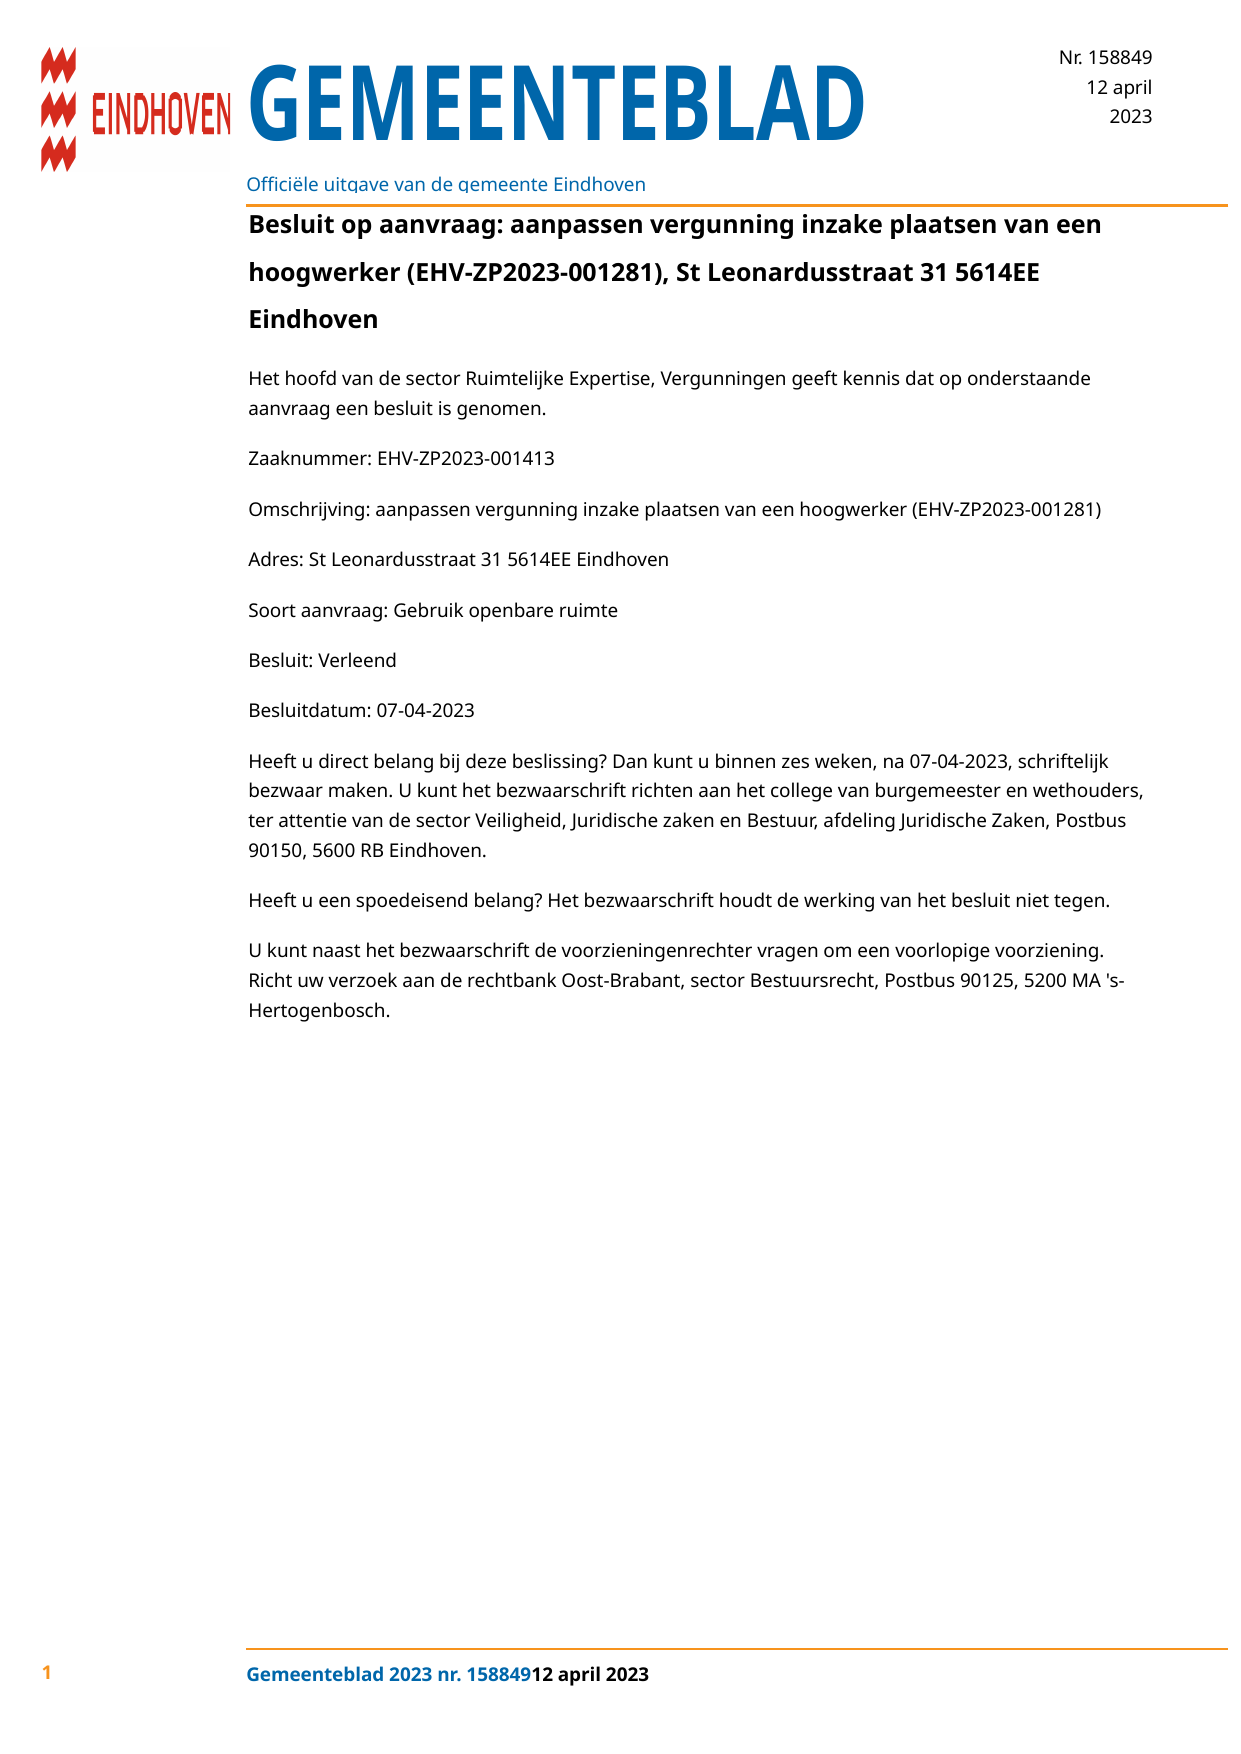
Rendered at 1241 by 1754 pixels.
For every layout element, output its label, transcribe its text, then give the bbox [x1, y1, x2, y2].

text Zaaknummer: EHV-ZP2023-001413 [248, 446, 1152, 471]
text Adres: St Leonardusstraat 31 5614EE Eindhoven [248, 546, 1152, 572]
text Omschrijving: aanpassen vergunning inzake plaatsen van een hoogwerker (EHV-ZP2023-001281) [248, 496, 1152, 522]
picture [41, 47, 231, 172]
text Heeft u direct belang bij deze beslissing? Dan kunt u binnen zes weken, na 07-04-2023, schriftelijk bezwaar maken. U kunt het bezwaarschrift richten aan het college van burgemeester en wethouders, ter attentie van de sector Veiligheid, Juridische zaken en Bestuur, afdeling Juridische Zaken, Postbus 90150, 5600 RB Eindhoven. [248, 748, 1152, 862]
text U kunt naast het bezwaarschrift de voorzieningenrechter vragen om een voorlopige voorziening. Richt uw verzoek aan de rechtbank Oost-Brabant, sector Bestuursrecht, Postbus 90125, 5200 MA 's-Hertogenbosch. [248, 938, 1152, 1022]
text Besluit op aanvraag: aanpassen vergunning inzake plaatsen van een hoogwerker (EHV-ZP2023-001281), St Leonardusstraat 31 5614EE Eindhoven [248, 207, 1152, 336]
text Besluit: Verleend [248, 647, 1152, 673]
text Het hoofd van de sector Ruimtelijke Expertise, Vergunningen geeft kennis dat op onderstaande aanvraag een besluit is genomen. [248, 366, 1152, 421]
text Heeft u een spoedeisend belang? Het bezwaarschrift houdt de werking van het besluit niet tegen. [248, 887, 1152, 913]
text Soort aanvraag: Gebruik openbare ruimte [248, 597, 1152, 622]
text Besluitdatum: 07-04-2023 [248, 698, 1152, 723]
